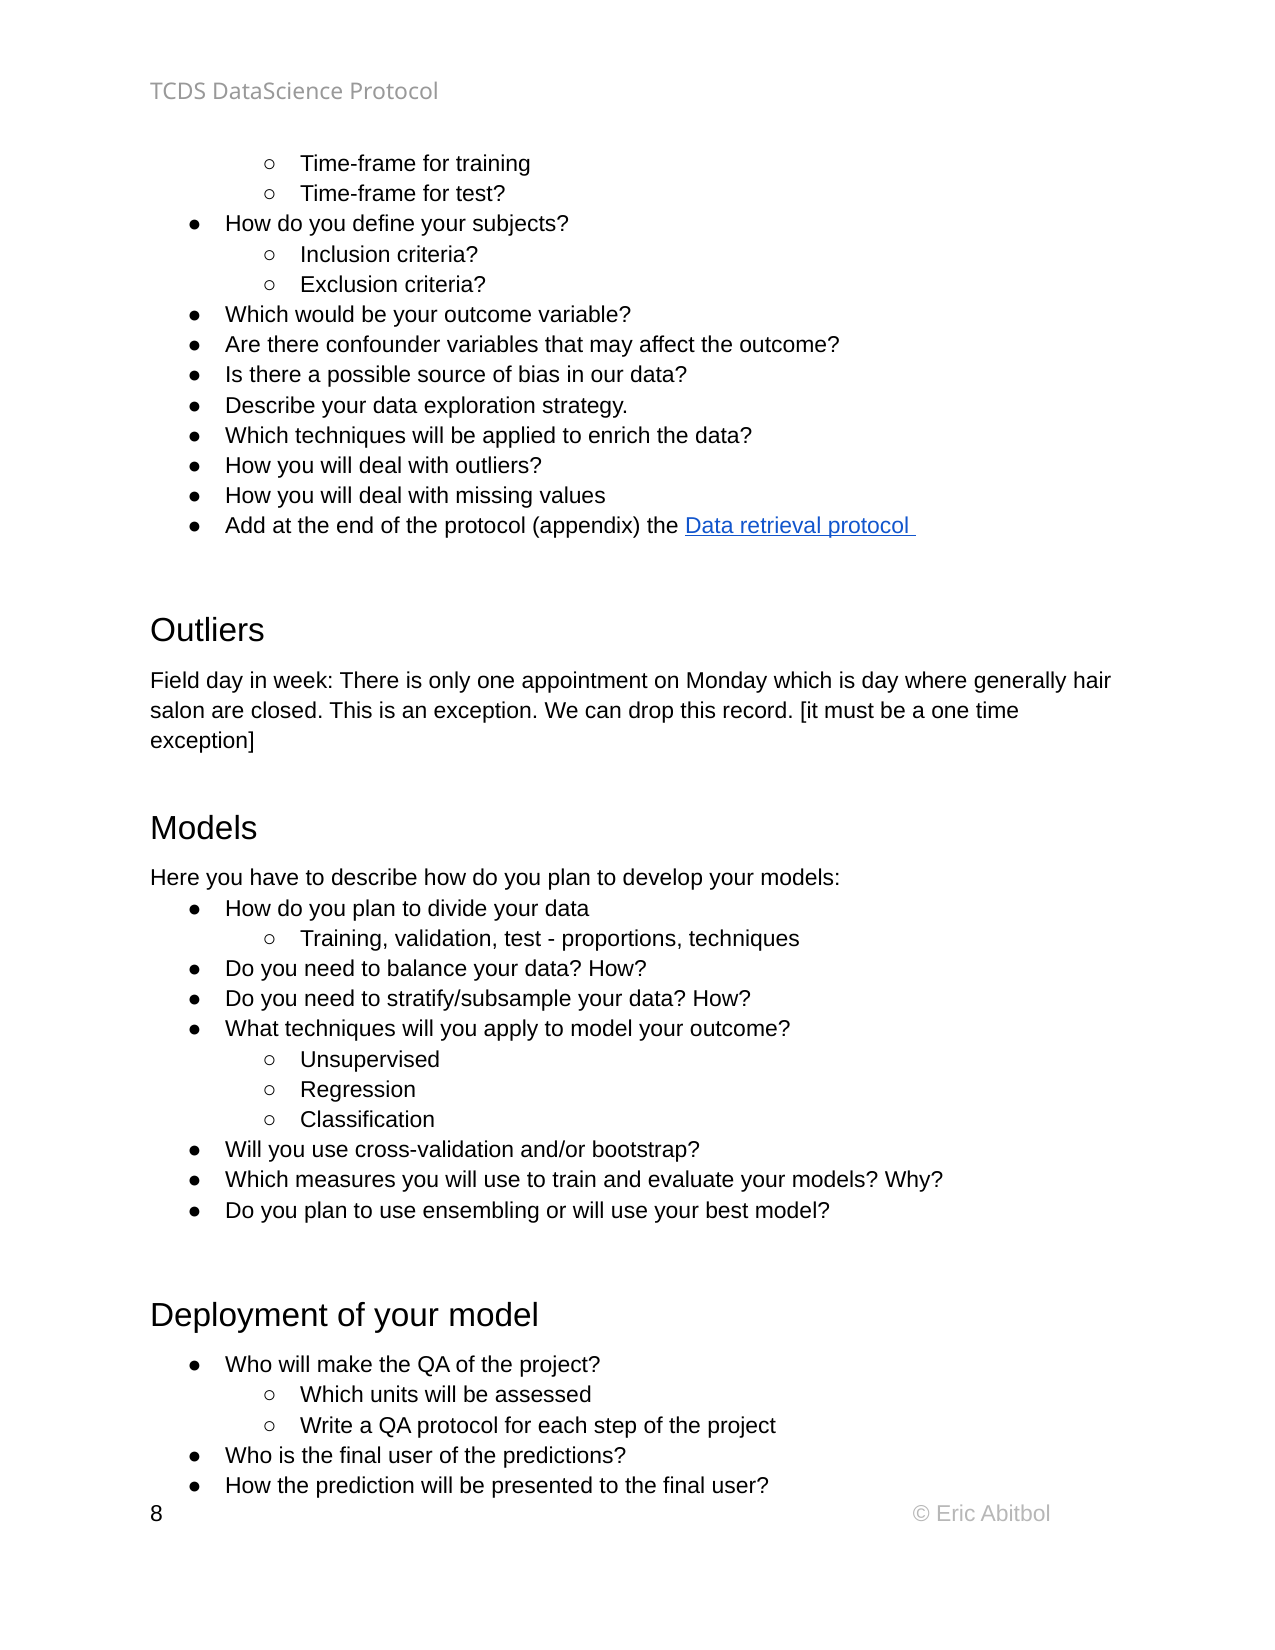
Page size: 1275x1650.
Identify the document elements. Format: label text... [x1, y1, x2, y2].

list How you will deal with outliers? [187, 452, 1125, 478]
list Do you plan to use ensembling or will use your best model? [187, 1197, 1125, 1223]
list Which would be your outcome variable? [187, 301, 1125, 327]
text Field day in week: There is only one appointment on Monday which is day where generally hair salon are closed. This is an exception. We can drop this record. [it must be a one time exception] [150, 667, 1125, 754]
list Describe your data exploration strategy. [187, 392, 1125, 418]
subtitle Outliers [150, 610, 1125, 649]
list Inclusion criteria? [262, 241, 1125, 267]
list Do you need to stratify/subsample your data? How? [187, 985, 1125, 1012]
subtitle Deployment of your model [150, 1294, 1125, 1333]
list Unsupervised [262, 1046, 1125, 1072]
list Write a QA protocol for each step of the project [262, 1412, 1125, 1438]
list How do you plan to divide your data [187, 894, 1125, 921]
list Time-frame for training [262, 150, 1125, 176]
list Time-frame for test? [262, 180, 1125, 207]
list How do you define your subjects? [187, 210, 1125, 237]
list Are there confounder variables that may affect the outcome? [187, 331, 1125, 358]
list Who will make the QA of the project? [187, 1351, 1125, 1378]
list Exclusion criteria? [262, 271, 1125, 297]
subtitle Models [150, 808, 1125, 846]
list Add at the end of the protocol (appendix) the Data retrieval protocol [187, 512, 1125, 539]
text Here you have to describe how do you plan to develop your models: [150, 864, 1125, 891]
list Which techniques will be applied to enrich the data? [187, 422, 1125, 448]
list Is there a possible source of bias in our data? [187, 361, 1125, 388]
list Do you need to balance your data? How? [187, 955, 1125, 981]
list Regression [262, 1076, 1125, 1102]
list Training, validation, test - proportions, techniques [262, 925, 1125, 951]
list Which measures you will use to train and evaluate your models? Why? [187, 1166, 1125, 1193]
list How the prediction will be presented to the final user? [187, 1472, 1125, 1498]
list Who is the final user of the predictions? [187, 1442, 1125, 1468]
list Will you use cross-validation and/or bootstrap? [187, 1136, 1125, 1163]
list How you will deal with missing values [187, 482, 1125, 509]
list What techniques will you apply to model your outcome? [187, 1015, 1125, 1042]
list Classification [262, 1106, 1125, 1132]
list Which units will be assessed [262, 1381, 1125, 1408]
